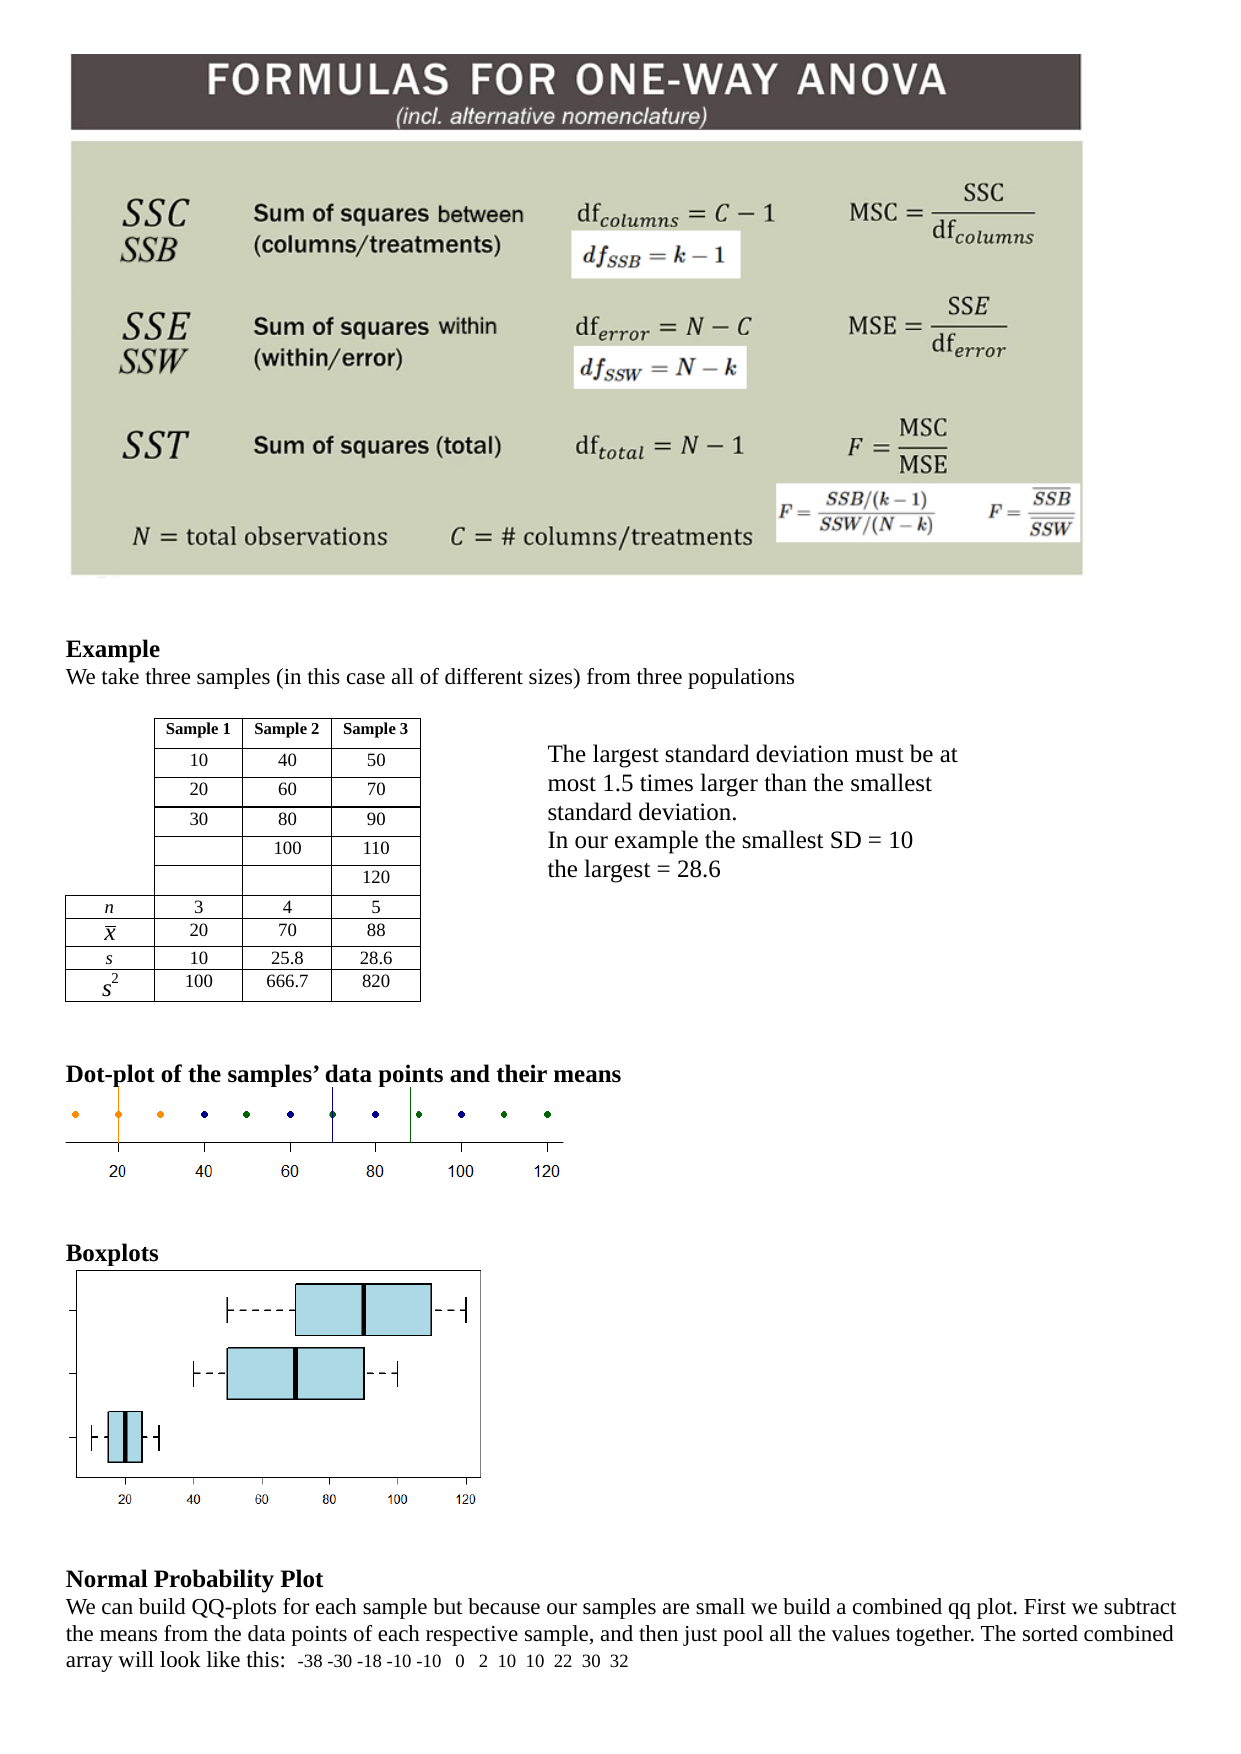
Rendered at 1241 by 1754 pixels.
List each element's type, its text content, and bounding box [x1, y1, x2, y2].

table_cell 80 [243, 808, 331, 836]
table_cell 666.7 [243, 970, 331, 1001]
table_cell 70 [243, 919, 331, 946]
text the largest = 28.6 [547, 854, 964, 883]
table_cell [66, 836, 154, 865]
table_cell 4 [243, 896, 331, 917]
table_cell 100 [155, 970, 242, 1001]
picture [65, 1266, 487, 1508]
table_cell [155, 837, 242, 865]
table_cell 50 [332, 749, 420, 777]
table_cell [66, 919, 154, 946]
table_header [66, 718, 154, 747]
text Boxplots [66, 1238, 1181, 1267]
table_cell 88 [332, 919, 420, 946]
table_cell [66, 777, 154, 806]
table_cell 60 [243, 778, 331, 806]
table_cell 10 [155, 749, 242, 777]
table_header Sample 2 [243, 719, 331, 747]
table_cell 90 [332, 808, 420, 836]
table_cell 3 [155, 896, 242, 917]
table_cell [155, 866, 242, 895]
table_header Sample 1 [155, 719, 242, 747]
text Dot-plot of the samples’ data points and their means [66, 1059, 1181, 1088]
text In our example the smallest SD = 10 [547, 825, 964, 854]
text Normal Probability Plot [66, 1564, 1181, 1593]
table_cell [66, 970, 154, 1001]
table_cell 25.8 [243, 947, 331, 969]
text We take three samples (in this case all of different sizes) from three populations [66, 663, 1181, 689]
picture [65, 54, 1089, 578]
table_cell [66, 748, 154, 777]
table_cell [66, 806, 154, 836]
table_cell [243, 866, 331, 895]
table_header Sample 3 [332, 719, 420, 747]
table_cell 20 [155, 919, 242, 946]
picture [65, 1087, 564, 1182]
table_cell n [66, 896, 154, 917]
text Example [66, 634, 1181, 663]
table_cell 820 [332, 970, 420, 1001]
table_cell 40 [243, 749, 331, 777]
table_cell 120 [332, 866, 420, 895]
table_cell 5 [332, 896, 420, 917]
table_cell [66, 865, 154, 895]
text The largest standard deviation must be at most 1.5 times larger than the smallest standard deviation. [547, 739, 964, 825]
table_cell 10 [155, 947, 242, 969]
table_cell 28.6 [332, 947, 420, 969]
text We can build QQ-plots for each sample but because our samples are small we build a combined qq plot. First we subtract the means from the data points of each respective sample, and then just pool all the values together. The sorted combined array will look like this: -38 -30 -18 -10 -10 0 2 10 10 22 30 32 [66, 1593, 1181, 1672]
table_cell 20 [155, 778, 242, 806]
table_cell 100 [243, 837, 331, 865]
table_cell s [66, 947, 154, 969]
table_cell 110 [332, 837, 420, 865]
table_cell 70 [332, 778, 420, 806]
table_cell 30 [155, 808, 242, 836]
